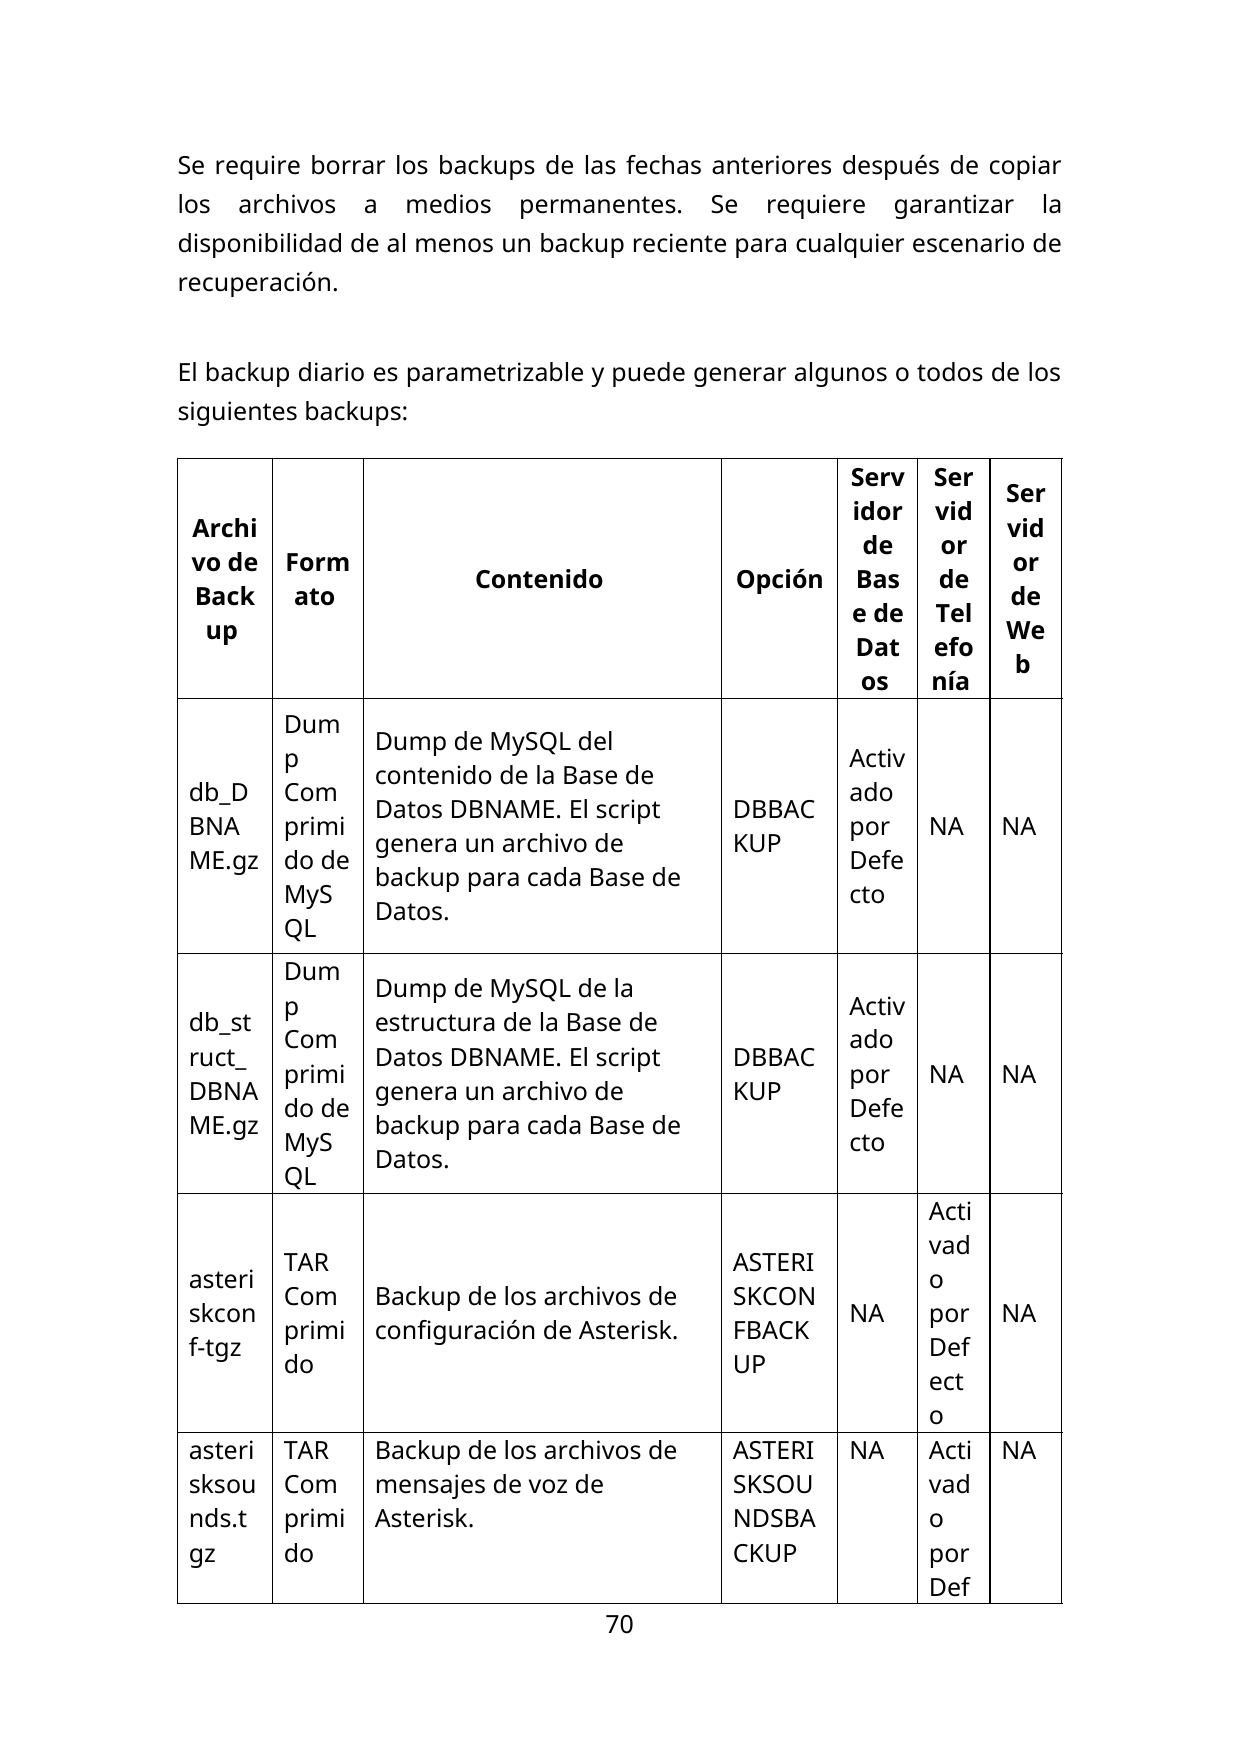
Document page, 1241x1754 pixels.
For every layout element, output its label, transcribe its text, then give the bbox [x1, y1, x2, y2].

table_cell asteriskconf-tgz [178, 1194, 272, 1432]
table_cell NA [991, 954, 1061, 1192]
table_cell Backup de los archivos de mensajes de voz de Asterisk. [364, 1433, 721, 1603]
table_header Formato [273, 459, 363, 698]
table_cell Activado por Defecto [838, 699, 917, 953]
table_cell Backup de los archivos de configuración de Asterisk. [364, 1194, 721, 1432]
table_cell ASTERISKCONFBACKUP [722, 1194, 837, 1432]
table_header Opción [722, 459, 837, 698]
table_cell asterisksounds.tgz [178, 1433, 272, 1603]
table_cell TAR Comprimido [273, 1194, 363, 1432]
table_cell NA [991, 699, 1061, 953]
table_cell db_struct_DBNAME.gz [178, 954, 272, 1192]
table_header Servidor de Telefonía [918, 459, 989, 698]
table_cell Activado por Def [918, 1433, 989, 1603]
table_cell Dump Comprimido de MySQL [273, 699, 363, 953]
table_cell Dump de MySQL de la estructura de la Base de Datos DBNAME. El script genera un archivo de backup para cada Base de Datos. [364, 954, 721, 1192]
table_header Servidor de Web [991, 459, 1061, 698]
table_header Contenido [364, 459, 721, 698]
table_cell DBBACKUP [722, 699, 837, 953]
table_cell db_DBNAME.gz [178, 699, 272, 953]
table_cell Activado por Defecto [918, 1194, 989, 1432]
text El backup diario es parametrizable y puede generar algunos o todos de los siguientes backups: [177, 354, 1063, 427]
table_cell NA [991, 1433, 1061, 1603]
table_cell ASTERISKSOUNDSBACKUP [722, 1433, 837, 1603]
table_cell NA [991, 1194, 1061, 1432]
table_cell NA [918, 954, 989, 1192]
table_cell NA [838, 1194, 917, 1432]
table_cell Activado por Defecto [838, 954, 917, 1192]
table_cell Dump Comprimido de MySQL [273, 954, 363, 1192]
table_cell NA [918, 699, 989, 953]
table_header Servidor de Base de Datos [838, 459, 917, 698]
table_cell Dump de MySQL del contenido de la Base de Datos DBNAME. El script genera un archivo de backup para cada Base de Datos. [364, 699, 721, 953]
table_header Archivo de Backup [178, 459, 272, 698]
table_cell NA [838, 1433, 917, 1603]
text Se require borrar los backups de las fechas anteriores después de copiar los archivos a medios permanentes. Se requiere garantizar la disponibilidad de al menos un backup reciente para cualquier escenario de recuperación. [177, 148, 1063, 299]
table_cell DBBACKUP [722, 954, 837, 1192]
table_cell TAR Comprimido [273, 1433, 363, 1603]
